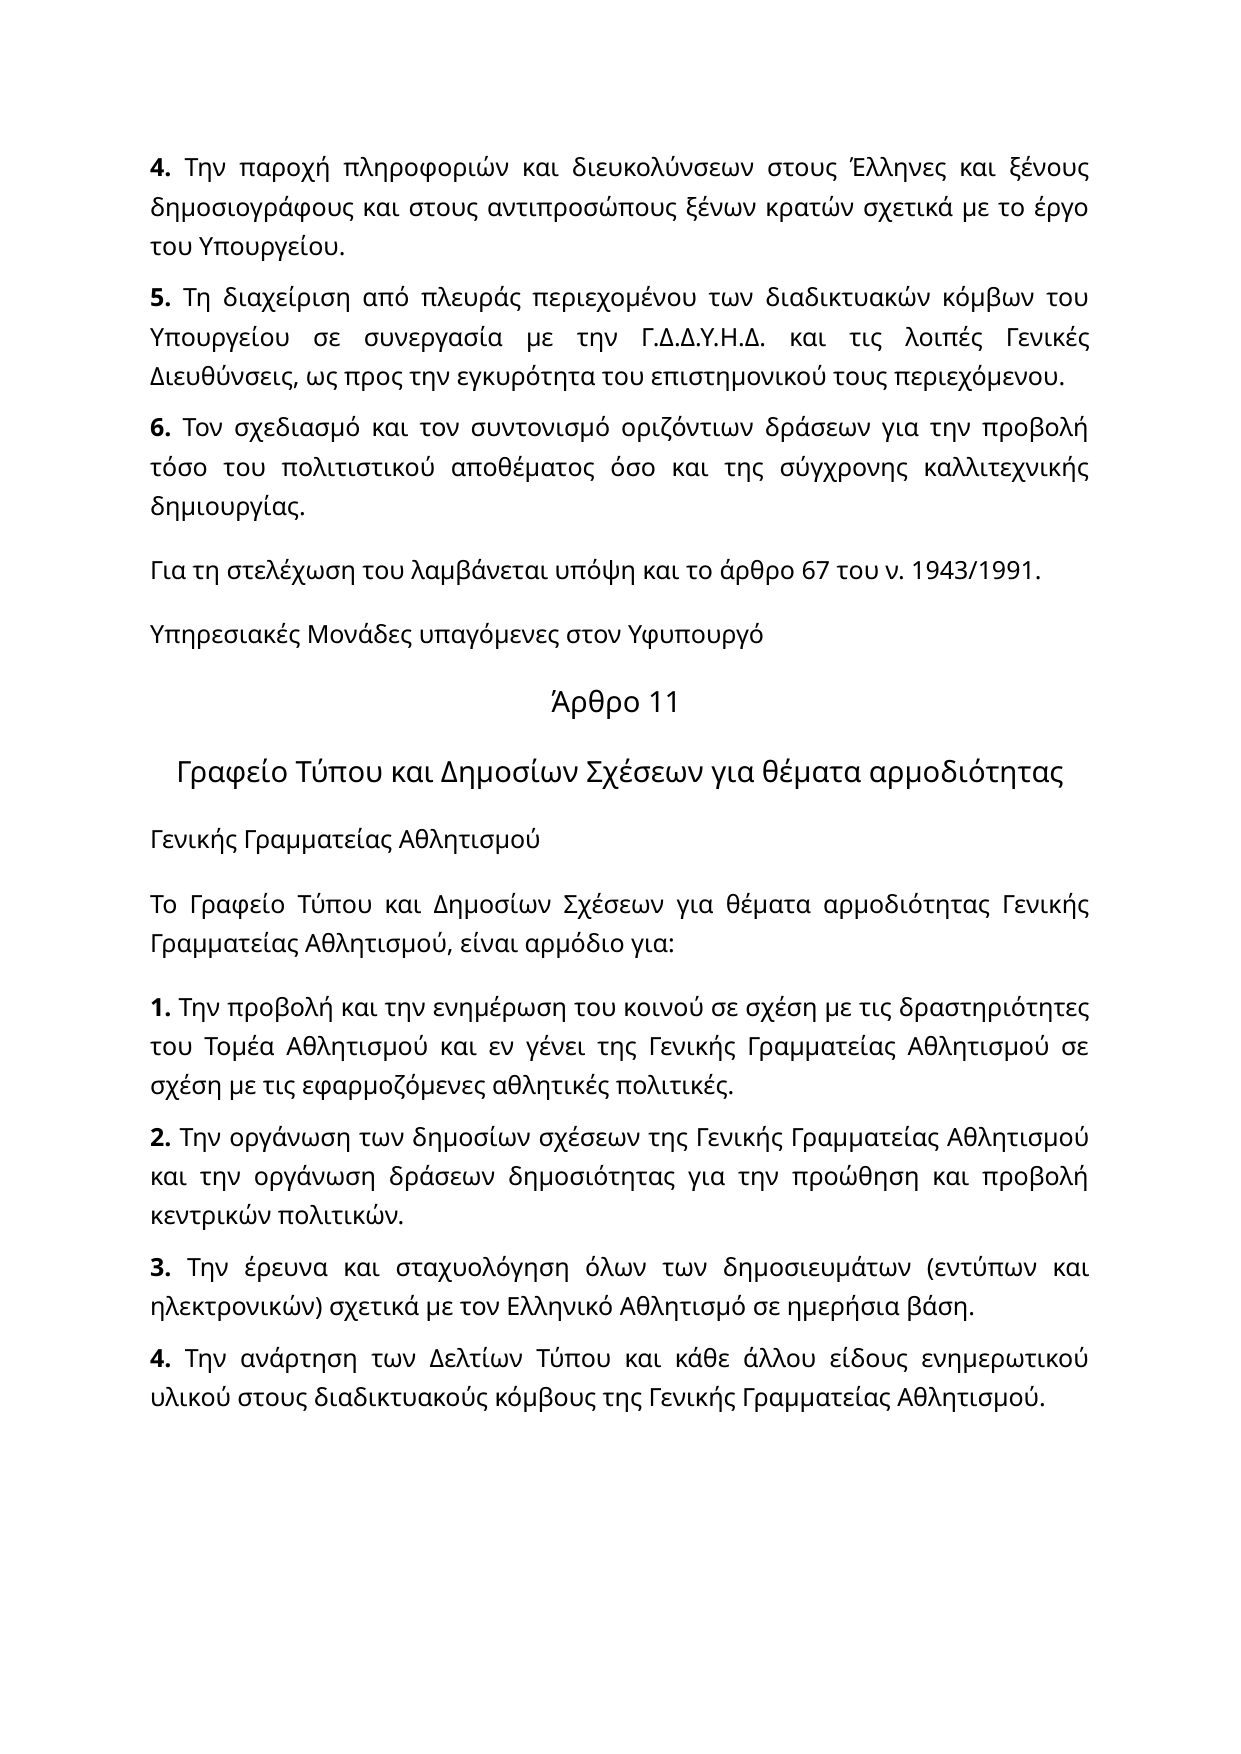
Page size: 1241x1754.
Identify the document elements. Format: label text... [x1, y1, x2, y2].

subtitle Άρθρο 11 [150, 681, 1090, 721]
text Γενικής Γραμματείας Αθλητισμού [150, 822, 1090, 856]
text 4. Την ανάρτηση των Δελτίων Τύπου και κάθε άλλου είδους ενημερωτικού υλικού στους διαδικτυακούς κόμβους της Γενικής Γραμματείας Αθλητισμού. [150, 1340, 1090, 1414]
text 1. Την προβολή και την ενημέρωση του κοινού σε σχέση με τις δραστηριότητες του Τομέα Αθλητισμού και εν γένει της Γενικής Γραμματείας Αθλητισμού σε σχέση με τις εφαρμοζόμενες αθλητικές πολιτικές. [150, 989, 1090, 1102]
text 6. Τον σχεδιασμό και τον συντονισμό οριζόντιων δράσεων για την προβολή τόσο του πολιτιστικού αποθέματος όσο και της σύγχρονης καλλιτεχνικής δημιουργίας. [150, 410, 1090, 522]
text Υπηρεσιακές Μονάδες υπαγόμενες στον Υφυπουργό [150, 617, 1090, 651]
text 5. Τη διαχείριση από πλευράς περιεχομένου των διαδικτυακών κόμβων του Υπουργείου σε συνεργασία με την Γ.Δ.Δ.Υ.Η.Δ. και τις λοιπές Γενικές Διευθύνσεις, ως προς την εγκυρότητα του επιστημονικού τους περιεχόμενου. [150, 280, 1090, 392]
subtitle Γραφείο Τύπου και Δημοσίων Σχέσεων για θέματα αρμοδιότητας [150, 751, 1090, 791]
text 3. Την έρευνα και σταχυολόγηση όλων των δημοσιευμάτων (εντύπων και ηλεκτρονικών) σχετικά με τον Ελληνικό Αθλητισμό σε ημερήσια βάση. [150, 1249, 1090, 1323]
text 4. Την παροχή πληροφοριών και διευκολύνσεων στους Έλληνες και ξένους δημοσιογράφους και στους αντιπροσώπους ξένων κρατών σχετικά με το έργο του Υπουργείου. [150, 150, 1090, 262]
text Για τη στελέχωση του λαμβάνεται υπόψη και το άρθρο 67 του ν. 1943/1991. [150, 552, 1090, 587]
text Το Γραφείο Τύπου και Δημοσίων Σχέσεων για θέματα αρμοδιότητας Γενικής Γραμματείας Αθλητισμού, είναι αρμόδιο για: [150, 886, 1090, 959]
text 2. Την οργάνωση των δημοσίων σχέσεων της Γενικής Γραμματείας Αθλητισμού και την οργάνωση δράσεων δημοσιότητας για την προώθηση και προβολή κεντρικών πολιτικών. [150, 1119, 1090, 1232]
